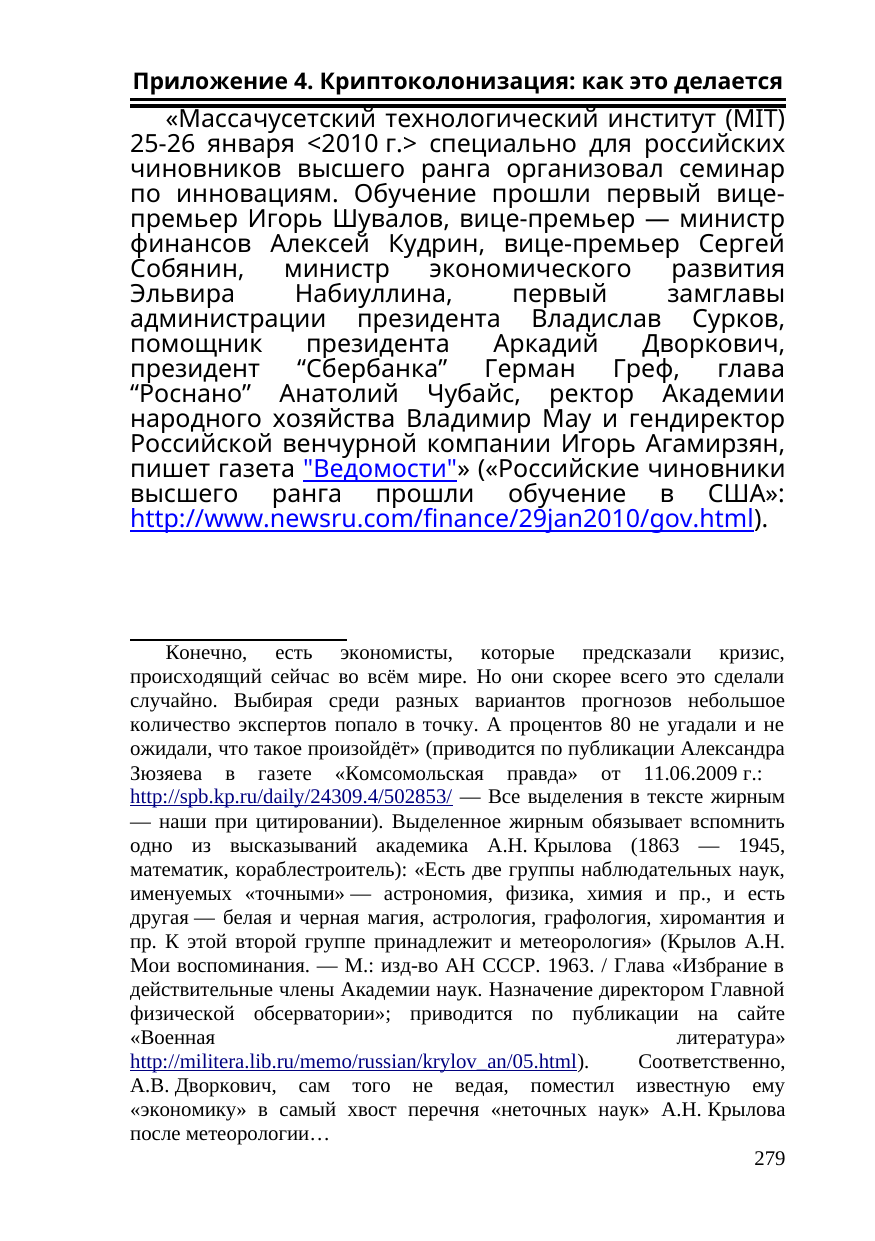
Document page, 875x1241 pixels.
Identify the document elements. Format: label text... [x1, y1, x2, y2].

text Конечно, есть экономисты, которые предсказали кризис, происходящий сейчас во всём мире. Но они скорее всего это сделали случайно. Выбирая среди разных вариантов прогнозов небольшое количество экспертов попало в точку. А процентов 80 не угадали и не ожидали, что такое произойдёт» (приводится по публикации Александра Зюзяева в газете «Комсомольская правда» от 11.06.2009 г.: http://spb.kp.ru/daily/24309.4/502853/ — Все выделения в тексте жирным — наши при цитировании). Выделенное жирным обязывает вспомнить одно из высказываний академика А.Н. Крылова (1863 — 1945, математик, кораблестроитель): «Есть две группы наблюдательных наук, именуемых «точными» — астрономия, физика, химия и пр., и есть другая — белая и черная магия, астрология, графология, хиромантия и пр. К этой второй группе принадлежит и метеорология» (Крылов А.Н. Мои воспоминания. — М.: изд-во АН СССР. 1963. / Глава «Избрание в действительные члены Академии наук. Назначение директором Главной физической обсерватории»; приводится по публикации на сайте «Военная литература» http://militera.lib.ru/memo/russian/krylov_an/05.html). Соответственно, А.В. Дворкович, сам того не ведая, поместил известную ему «экономику» в самый хвост перечня «неточных наук» А.Н. Крылова после метеорологии… [130, 640, 786, 1145]
text «Массачусетский технологический институт (MIT) 25-26 января <2010 г.> специально для российских чиновников высшего ранга организовал семинар по инновациям. Обучение прошли первый вице-премьер Игорь Шувалов, вице-премьер — министр финансов Алексей Кудрин, вице-премьер Сергей Собянин, министр экономического развития Эльвира Набиуллина, первый замглавы администрации президента Владислав Сурков, помощник президента Аркадий Дворкович, президент “Сбербанка” Герман Греф, глава “Роснано” Анатолий Чубайс, ректор Академии народного хозяйства Владимир Мау и гендиректор Российской венчурной компании Игорь Агамирзян, пишет газета "Ведомости"» («Российские чиновники высшего ранга прошли обучение в США»: http://www.newsru.com/finance/29jan2010/gov.html). [130, 108, 786, 533]
